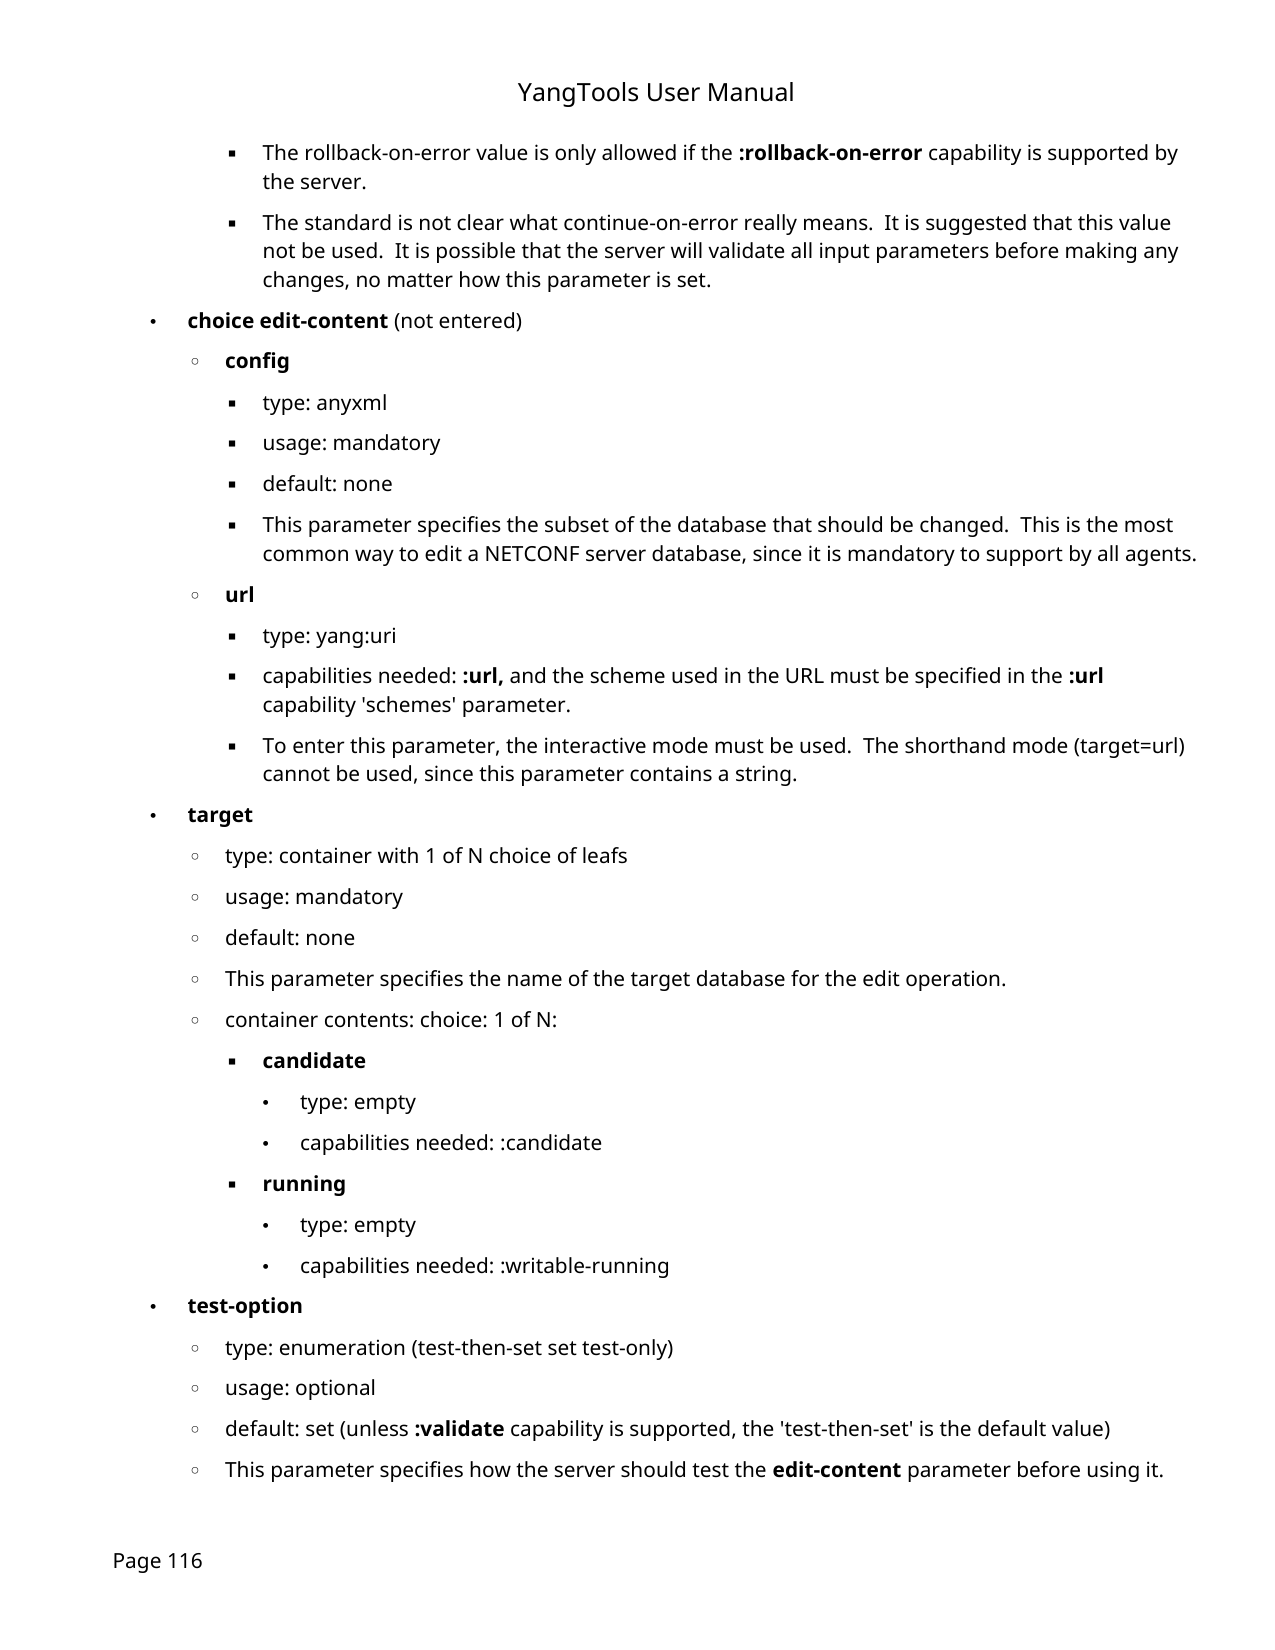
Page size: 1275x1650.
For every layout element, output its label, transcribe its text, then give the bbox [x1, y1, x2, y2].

list usage: mandatory [225, 428, 1200, 457]
list capabilities needed: :url, and the scheme used in the URL must be specified in the :url capability 'schemes' parameter. [225, 662, 1200, 718]
list config [187, 347, 1200, 375]
list type: empty [262, 1087, 1200, 1115]
list usage: optional [187, 1373, 1200, 1402]
list type: yang:uri [225, 621, 1200, 649]
list To enter this parameter, the interactive mode must be used. The shorthand mode (target=url) cannot be used, since this parameter contains a string. [225, 731, 1200, 788]
list The rollback-on-error value is only allowed if the :rollback-on-error capability is supported by the server. [225, 138, 1200, 195]
list default: none [187, 923, 1200, 952]
list This parameter specifies how the server should test the edit-content parameter before using it. [187, 1455, 1200, 1484]
list type: container with 1 of N choice of leafs [187, 841, 1200, 870]
list test-option [150, 1292, 1200, 1320]
list type: anyxml [225, 388, 1200, 416]
list default: set (unless :validate capability is supported, the 'test-then-set' is the default value) [187, 1414, 1200, 1443]
list This parameter specifies the subset of the database that should be changed. This is the most common way to edit a NETCONF server database, since it is mandatory to support by all agents. [225, 510, 1200, 567]
list capabilities needed: :writable-running [262, 1251, 1200, 1279]
list type: enumeration (test-then-set set test-only) [187, 1333, 1200, 1361]
list usage: mandatory [187, 882, 1200, 911]
list running [225, 1169, 1200, 1197]
list default: none [225, 469, 1200, 498]
list type: empty [262, 1210, 1200, 1238]
list capabilities needed: :candidate [262, 1128, 1200, 1156]
list candidate [225, 1046, 1200, 1074]
list target [150, 800, 1200, 829]
list url [187, 580, 1200, 608]
list container contents: choice: 1 of N: [187, 1005, 1200, 1033]
list This parameter specifies the name of the target database for the edit operation. [187, 964, 1200, 993]
list The standard is not clear what continue-on-error really means. It is suggested that this value not be used. It is possible that the server will validate all input parameters before making any changes, no matter how this parameter is set. [225, 208, 1200, 293]
list choice edit-content (not entered) [150, 306, 1200, 334]
